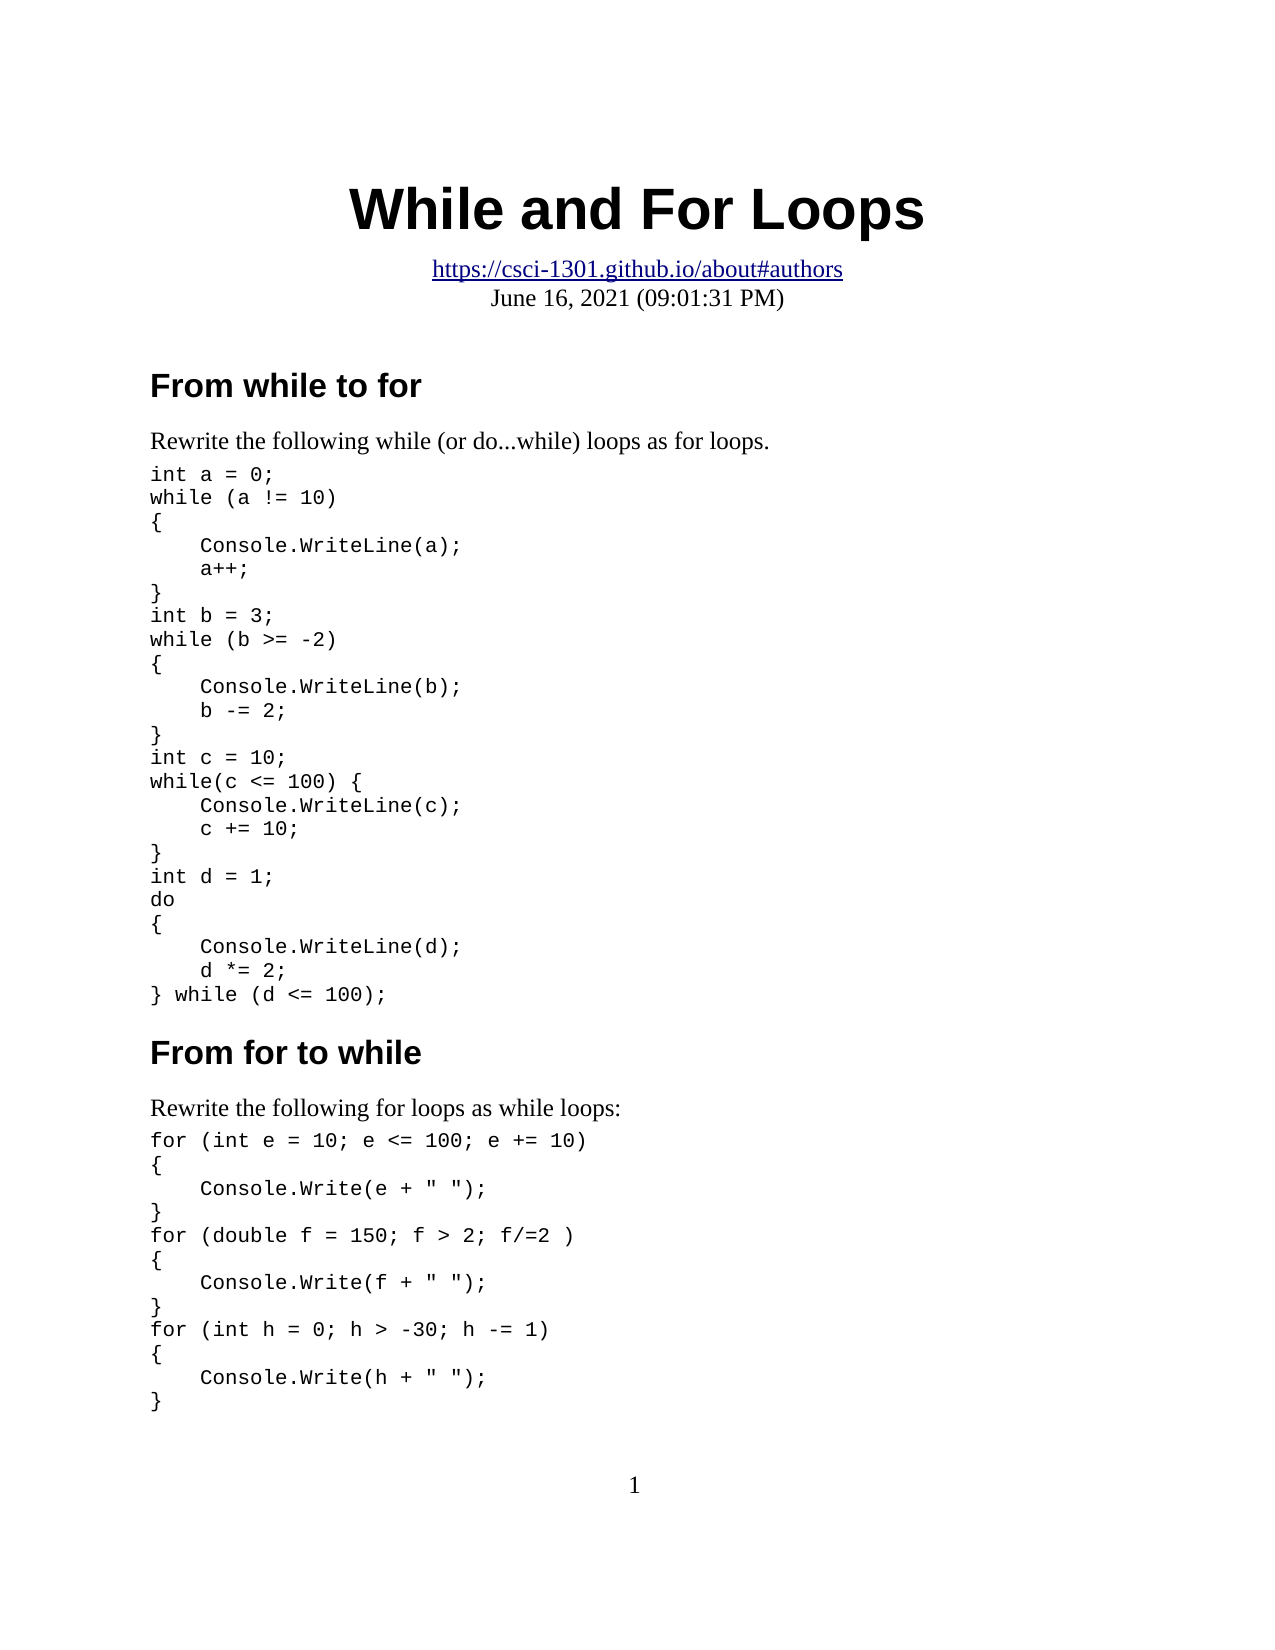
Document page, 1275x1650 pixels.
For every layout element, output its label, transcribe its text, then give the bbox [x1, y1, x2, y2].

text Console.WriteLine(a); [150, 534, 1125, 558]
text { [150, 913, 1125, 937]
text Console.Write(e + " "); [150, 1178, 1125, 1201]
text { [150, 511, 1125, 534]
text int b = 3; [150, 606, 1125, 629]
text } [150, 1201, 1125, 1225]
text { [150, 1248, 1125, 1272]
text Console.Write(f + " "); [150, 1272, 1125, 1296]
subtitle From for to while [150, 1032, 1125, 1071]
text https://csci-1301.github.io/about#authors [150, 254, 1125, 283]
text { [150, 653, 1125, 676]
text Console.Write(h + " "); [150, 1367, 1125, 1390]
text while (a != 10) [150, 487, 1125, 511]
text int d = 1; [150, 866, 1125, 889]
text int c = 10; [150, 747, 1125, 771]
text a++; [150, 558, 1125, 582]
text } [150, 1296, 1125, 1319]
text } [150, 582, 1125, 606]
text Console.WriteLine(c); [150, 795, 1125, 818]
text June 16, 2021 (09:01:31 PM) [150, 283, 1125, 312]
text } while (d <= 100); [150, 984, 1125, 1007]
text while (b >= -2) [150, 629, 1125, 653]
text for (int e = 10; e <= 100; e += 10) [150, 1130, 1125, 1154]
text while(c <= 100) { [150, 771, 1125, 795]
text Rewrite the following for loops as while loops: [150, 1093, 1125, 1121]
text { [150, 1154, 1125, 1178]
text } [150, 724, 1125, 747]
text for (double f = 150; f > 2; f/=2 ) [150, 1225, 1125, 1248]
text d *= 2; [150, 960, 1125, 984]
text int a = 0; [150, 464, 1125, 487]
text Console.WriteLine(d); [150, 937, 1125, 960]
text Rewrite the following while (or do...while) loops as for loops. [150, 426, 1125, 455]
title While and For Loops [150, 175, 1125, 242]
text Console.WriteLine(b); [150, 676, 1125, 700]
subtitle From while to for [150, 366, 1125, 404]
text c += 10; [150, 818, 1125, 842]
text } [150, 842, 1125, 866]
text { [150, 1343, 1125, 1367]
text for (int h = 0; h > -30; h -= 1) [150, 1319, 1125, 1343]
text b -= 2; [150, 700, 1125, 724]
text do [150, 889, 1125, 913]
text } [150, 1390, 1125, 1414]
